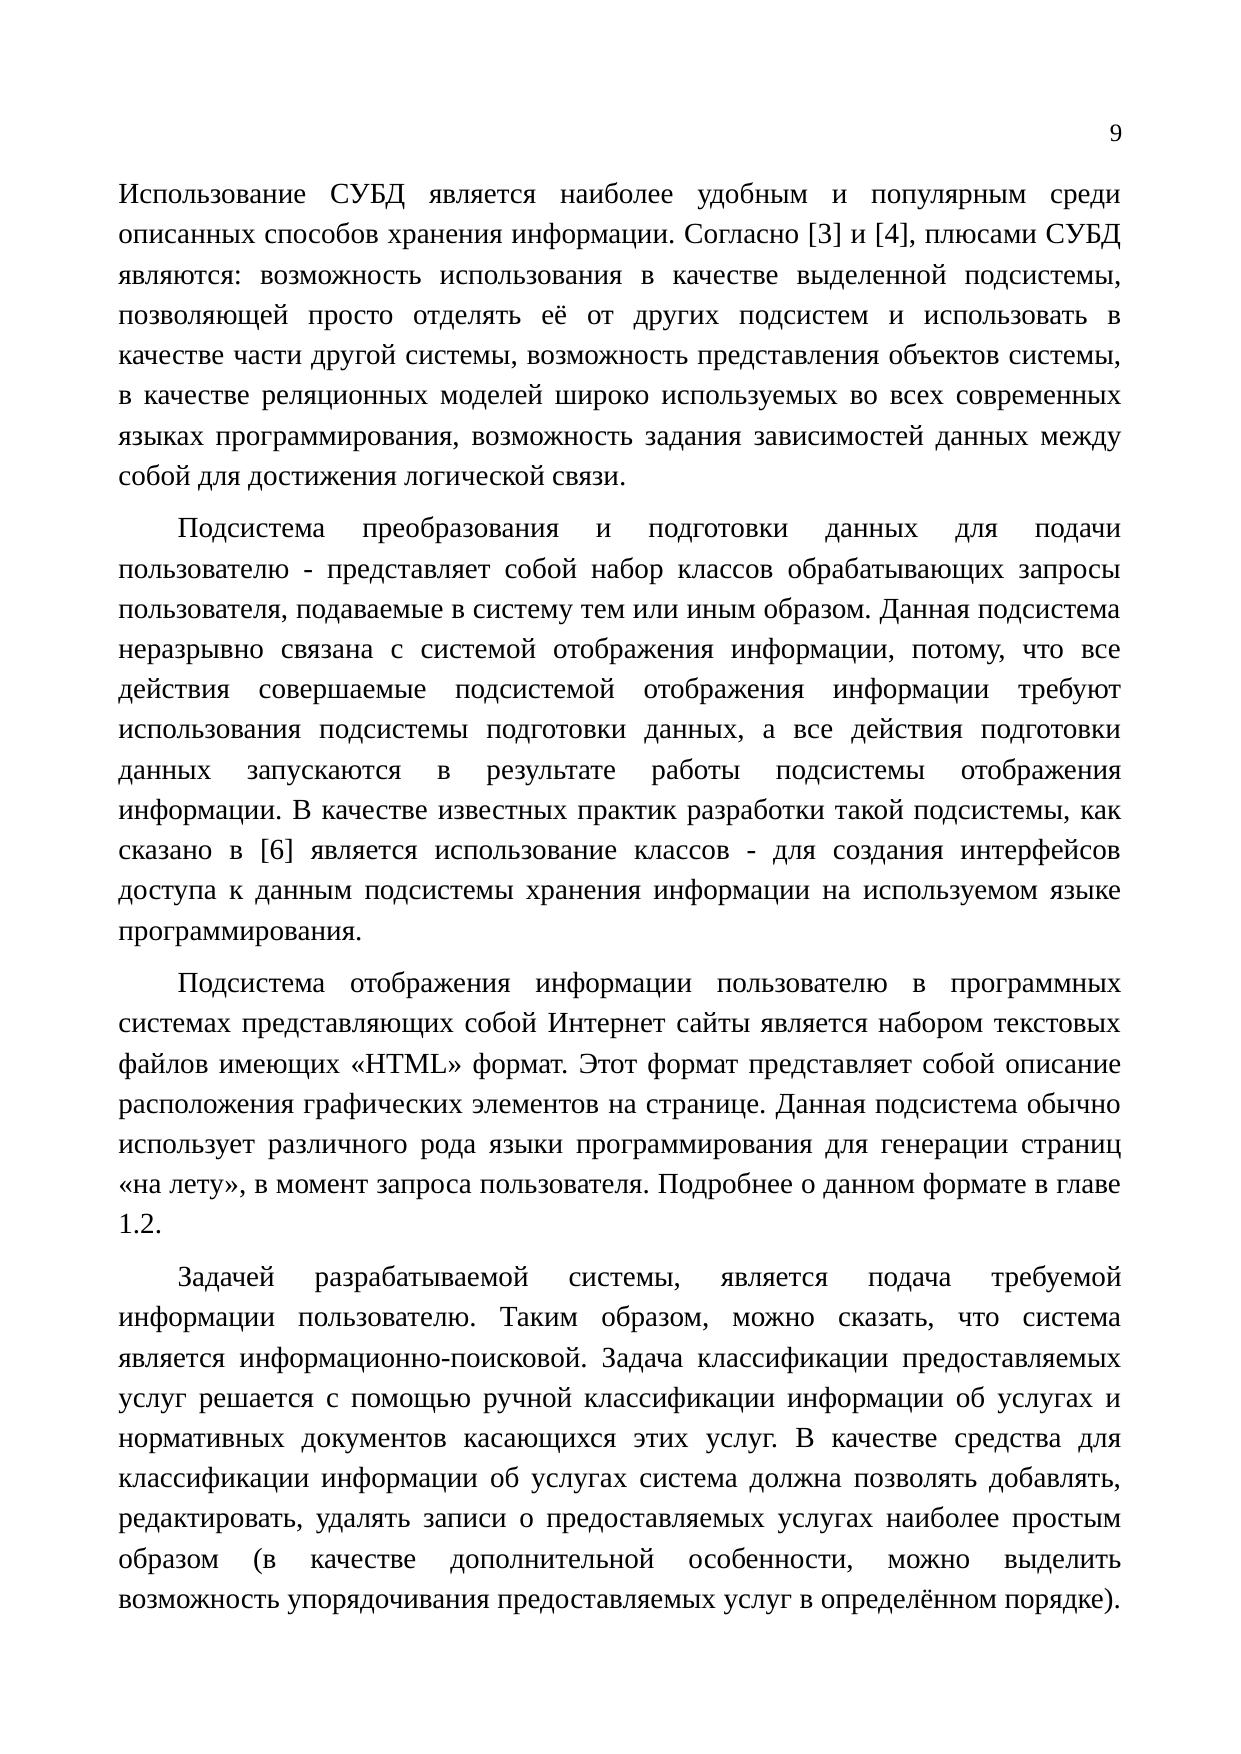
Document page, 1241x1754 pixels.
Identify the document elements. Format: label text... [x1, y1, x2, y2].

text Подсистема отображения информации пользователю в программных системах представляющих собой Интернет сайты является набором текстовых файлов имеющих «HTML» формат. Этот формат представляет собой описание расположения графических элементов на странице. Данная подсистема обычно использует различного рода языки программирования для генерации страниц «на лету», в момент запроса пользователя. Подробнее о данном формате в главе 1.2. [118, 965, 1122, 1240]
text Подсистема преобразования и подготовки данных для подачи пользователю - представляет собой набор классов обрабатывающих запросы пользователя, подаваемые в систему тем или иным образом. Данная подсистема неразрывно связана с системой отображения информации, потому, что все действия совершаемые подсистемой отображения информации требуют использования подсистемы подготовки данных, а все действия подготовки данных запускаются в результате работы подсистемы отображения информации. В качестве известных практик разработки такой подсистемы, как сказано в [6] является использование классов - для создания интерфейсов доступа к данным подсистемы хранения информации на используемом языке программирования. [118, 511, 1122, 946]
text Использование СУБД является наиболее удобным и популярным среди описанных способов хранения информации. Согласно [3] и [4], плюсами СУБД являются: возможность использования в качестве выделенной подсистемы, позволяющей просто отделять её от других подсистем и использовать в качестве части другой системы, возможность представления объектов системы, в качестве реляционных моделей широко используемых во всех современных языках программирования, возможность задания зависимостей данных между собой для достижения логической связи. [118, 176, 1122, 491]
text Задачей разрабатываемой системы, является подача требуемой информации пользователю. Таким образом, можно сказать, что система является информационно-поисковой. Задача классификации предоставляемых услуг решается с помощью ручной классификации информации об услугах и нормативных документов касающихся этих услуг. В качестве средства для классификации информации об услугах система должна позволять добавлять, редактировать, удалять записи о предоставляемых услугах наиболее простым образом (в качестве дополнительной особенности, можно выделить возможность упорядочивания предоставляемых услуг в определённом порядке). [118, 1259, 1122, 1614]
